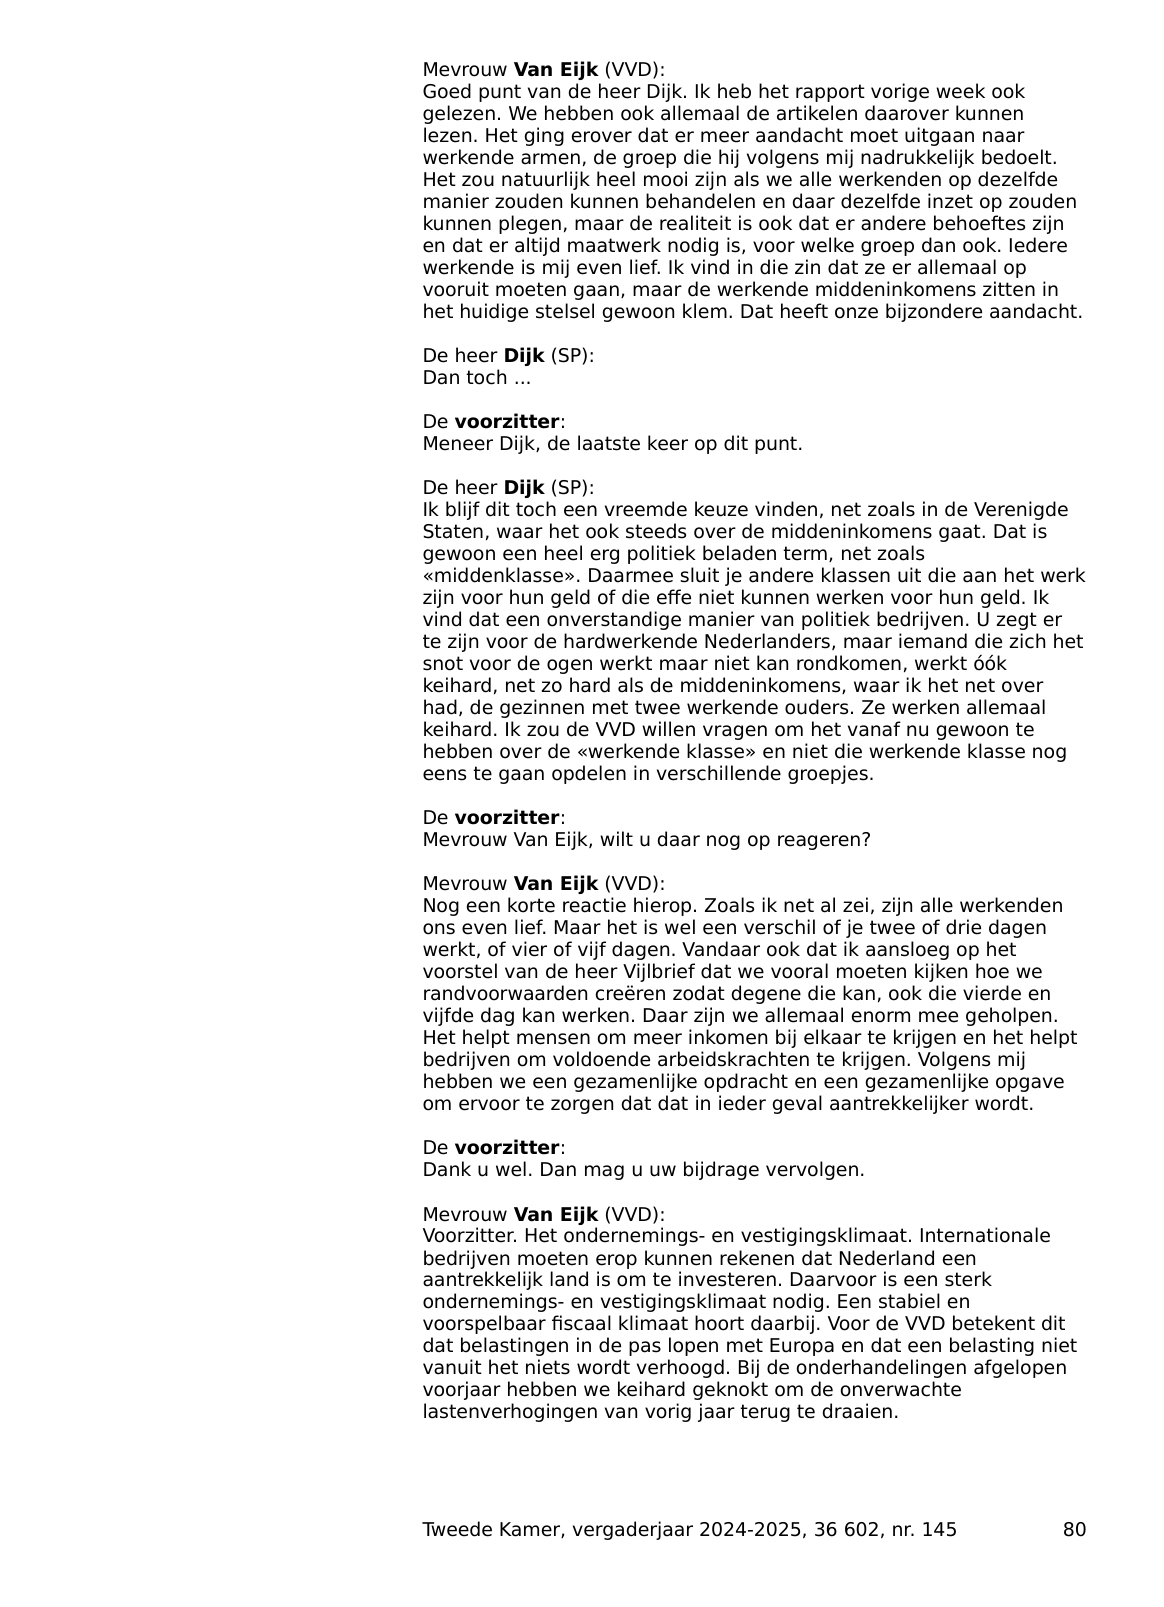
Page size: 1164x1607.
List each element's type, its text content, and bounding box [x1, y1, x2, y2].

text Goed punt van de heer Dijk. Ik heb het rapport vorige week ook gelezen. We hebben ook allemaal de artikelen daarover kunnen lezen. Het ging erover dat er meer aandacht moet uitgaan naar werkende armen, de groep die hij volgens mij nadrukkelijk bedoelt. Het zou natuurlijk heel mooi zijn als we alle werkenden op dezelfde manier zouden kunnen behandelen en daar dezelfde inzet op zouden kunnen plegen, maar de realiteit is ook dat er andere behoeftes zijn en dat er altijd maatwerk nodig is, voor welke groep dan ook. Iedere werkende is mij even lief. Ik vind in die zin dat ze er allemaal op vooruit moeten gaan, maar de werkende middeninkomens zitten in het huidige stelsel gewoon klem. Dat heeft onze bijzondere aandacht. [422, 81, 1087, 323]
text Voorzitter. Het ondernemings- en vestigingsklimaat. Internationale bedrijven moeten erop kunnen rekenen dat Nederland een aantrekkelijk land is om te investeren. Daarvoor is een sterk ondernemings- en vestigingsklimaat nodig. Een stabiel en voorspelbaar fiscaal klimaat hoort daarbij. Voor de VVD betekent dit dat belastingen in de pas lopen met Europa en dat een belasting niet vanuit het niets wordt verhoogd. Bij de onderhandelingen afgelopen voorjaar hebben we keihard geknokt om de onverwachte lastenverhogingen van vorig jaar terug te draaien. [422, 1225, 1087, 1423]
text Nog een korte reactie hierop. Zoals ik net al zei, zijn alle werkenden ons even lief. Maar het is wel een verschil of je twee of drie dagen werkt, of vier of vijf dagen. Vandaar ook dat ik aansloeg op het voorstel van de heer Vijlbrief dat we vooral moeten kijken hoe we randvoorwaarden creëren zodat degene die kan, ook die vierde en vijfde dag kan werken. Daar zijn we allemaal enorm mee geholpen. Het helpt mensen om meer inkomen bij elkaar te krijgen en het helpt bedrijven om voldoende arbeidskrachten te krijgen. Volgens mij hebben we een gezamenlijke opdracht en een gezamenlijke opgave om ervoor te zorgen dat dat in ieder geval aantrekkelijker wordt. [422, 895, 1087, 1115]
text De voorzitter: [422, 411, 1087, 433]
text De voorzitter: [422, 807, 1087, 829]
text Mevrouw Van Eijk (VVD): [422, 59, 1087, 81]
text Dan toch ... [422, 367, 1087, 389]
text Meneer Dijk, de laatste keer op dit punt. [422, 433, 1087, 455]
text Dank u wel. Dan mag u uw bijdrage vervolgen. [422, 1159, 1087, 1181]
text De voorzitter: [422, 1137, 1087, 1159]
text Ik blijf dit toch een vreemde keuze vinden, net zoals in de Verenigde Staten, waar het ook steeds over de middeninkomens gaat. Dat is gewoon een heel erg politiek beladen term, net zoals «middenklasse». Daarmee sluit je andere klassen uit die aan het werk zijn voor hun geld of die effe niet kunnen werken voor hun geld. Ik vind dat een onverstandige manier van politiek bedrijven. U zegt er te zijn voor de hardwerkende Nederlanders, maar iemand die zich het snot voor de ogen werkt maar niet kan rondkomen, werkt óók keihard, net zo hard als de middeninkomens, waar ik het net over had, de gezinnen met twee werkende ouders. Ze werken allemaal keihard. Ik zou de VVD willen vragen om het vanaf nu gewoon te hebben over de «werkende klasse» en niet die werkende klasse nog eens te gaan opdelen in verschillende groepjes. [422, 499, 1087, 785]
text Mevrouw Van Eijk (VVD): [422, 1203, 1087, 1225]
text Mevrouw Van Eijk, wilt u daar nog op reageren? [422, 829, 1087, 851]
text De heer Dijk (SP): [422, 477, 1087, 499]
text De heer Dijk (SP): [422, 345, 1087, 367]
text Mevrouw Van Eijk (VVD): [422, 873, 1087, 895]
